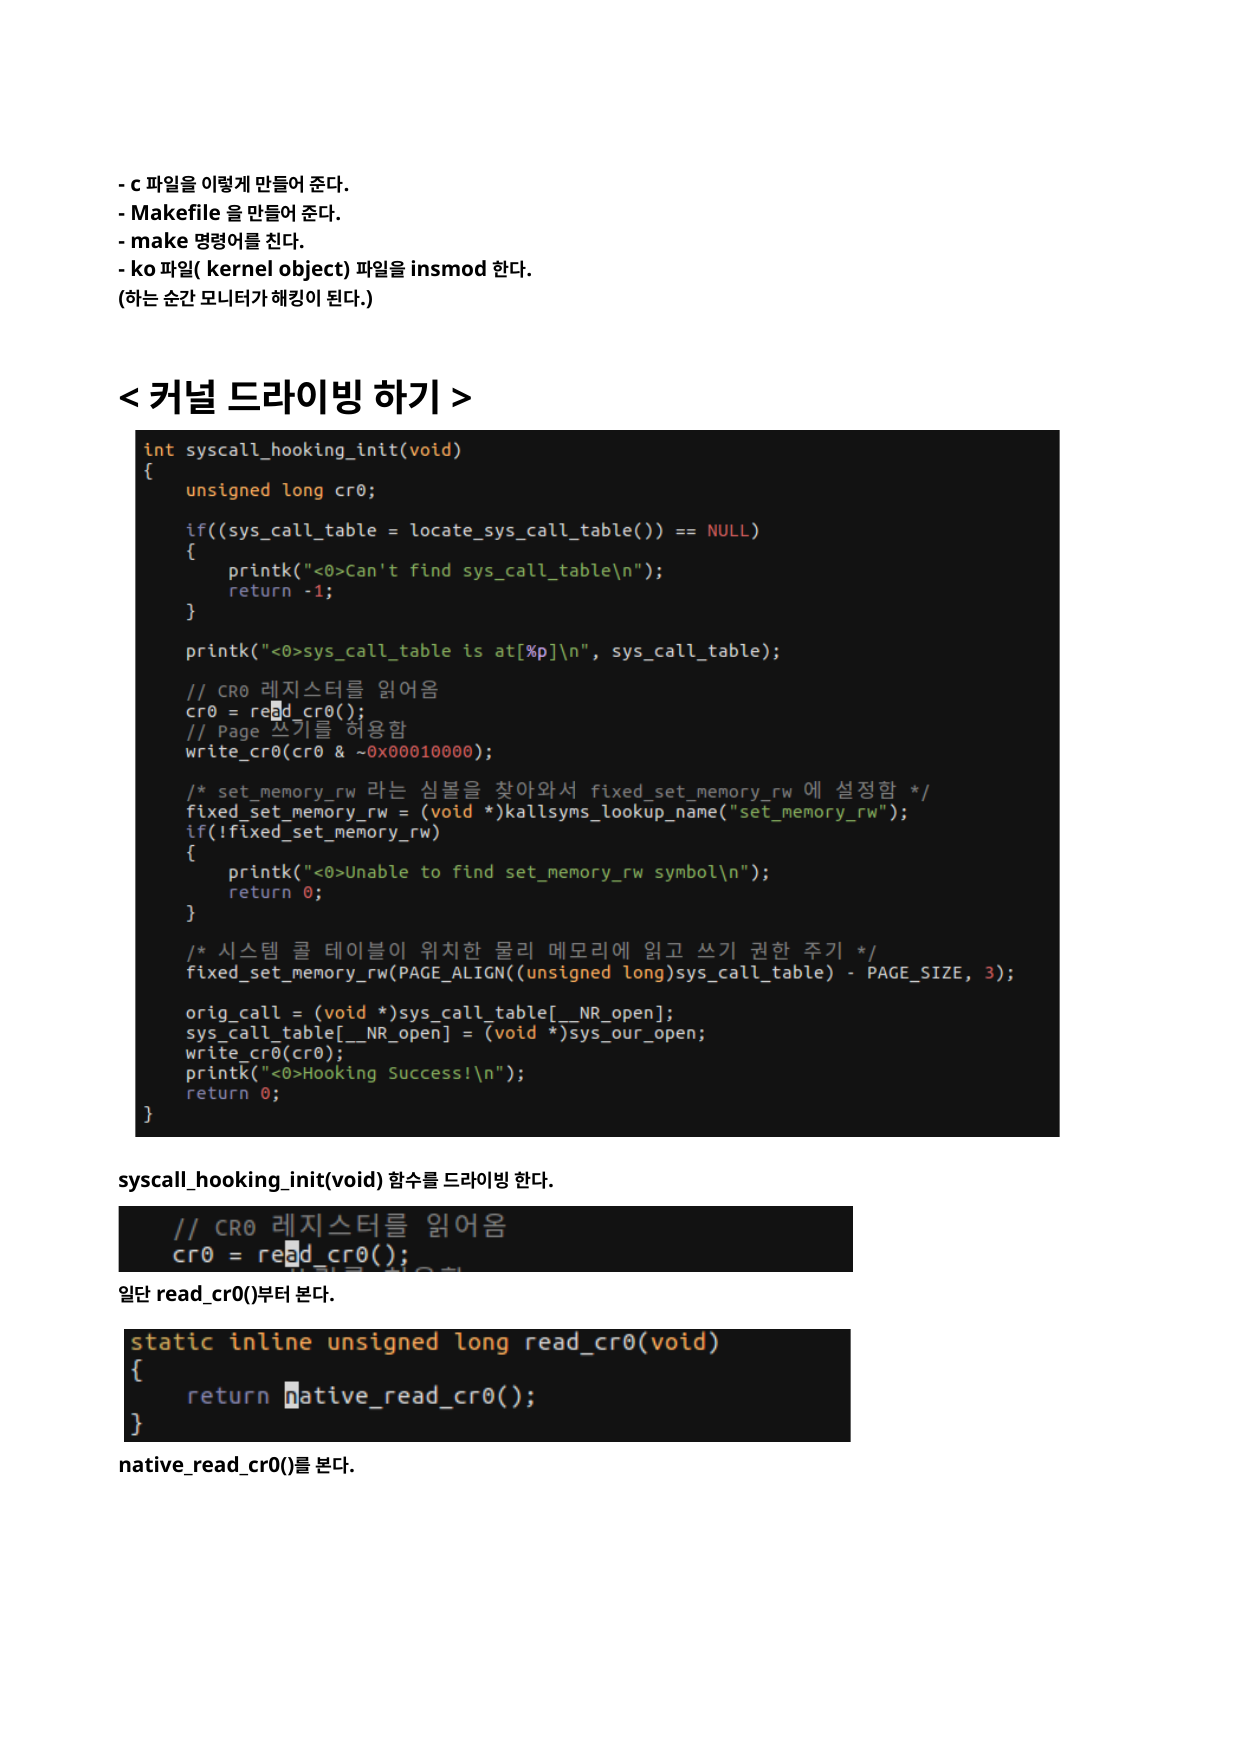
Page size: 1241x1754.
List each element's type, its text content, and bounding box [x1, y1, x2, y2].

picture [118, 1206, 853, 1272]
text - c 파일을 이렇게 만들어 준다. [118, 169, 1122, 198]
text - ko파일( kernel object) 파일을 insmod 한다. [118, 254, 1122, 283]
text (하는 순간 모니터가 해킹이 된다.) [118, 283, 1122, 311]
picture [135, 430, 1060, 1137]
text - make 명령어를 친다. [118, 226, 1122, 254]
text < 커널 드라이빙 하기 > [118, 368, 1122, 423]
text native_read_cr0()를 본다. [118, 1450, 1122, 1478]
text - Makefile 을 만들어 준다. [118, 198, 1122, 226]
text syscall_hooking_init(void) 함수를 드라이빙 한다. [118, 1165, 1122, 1194]
text 일단 read_cr0()부터 본다. [118, 1279, 1122, 1308]
picture [124, 1329, 851, 1442]
